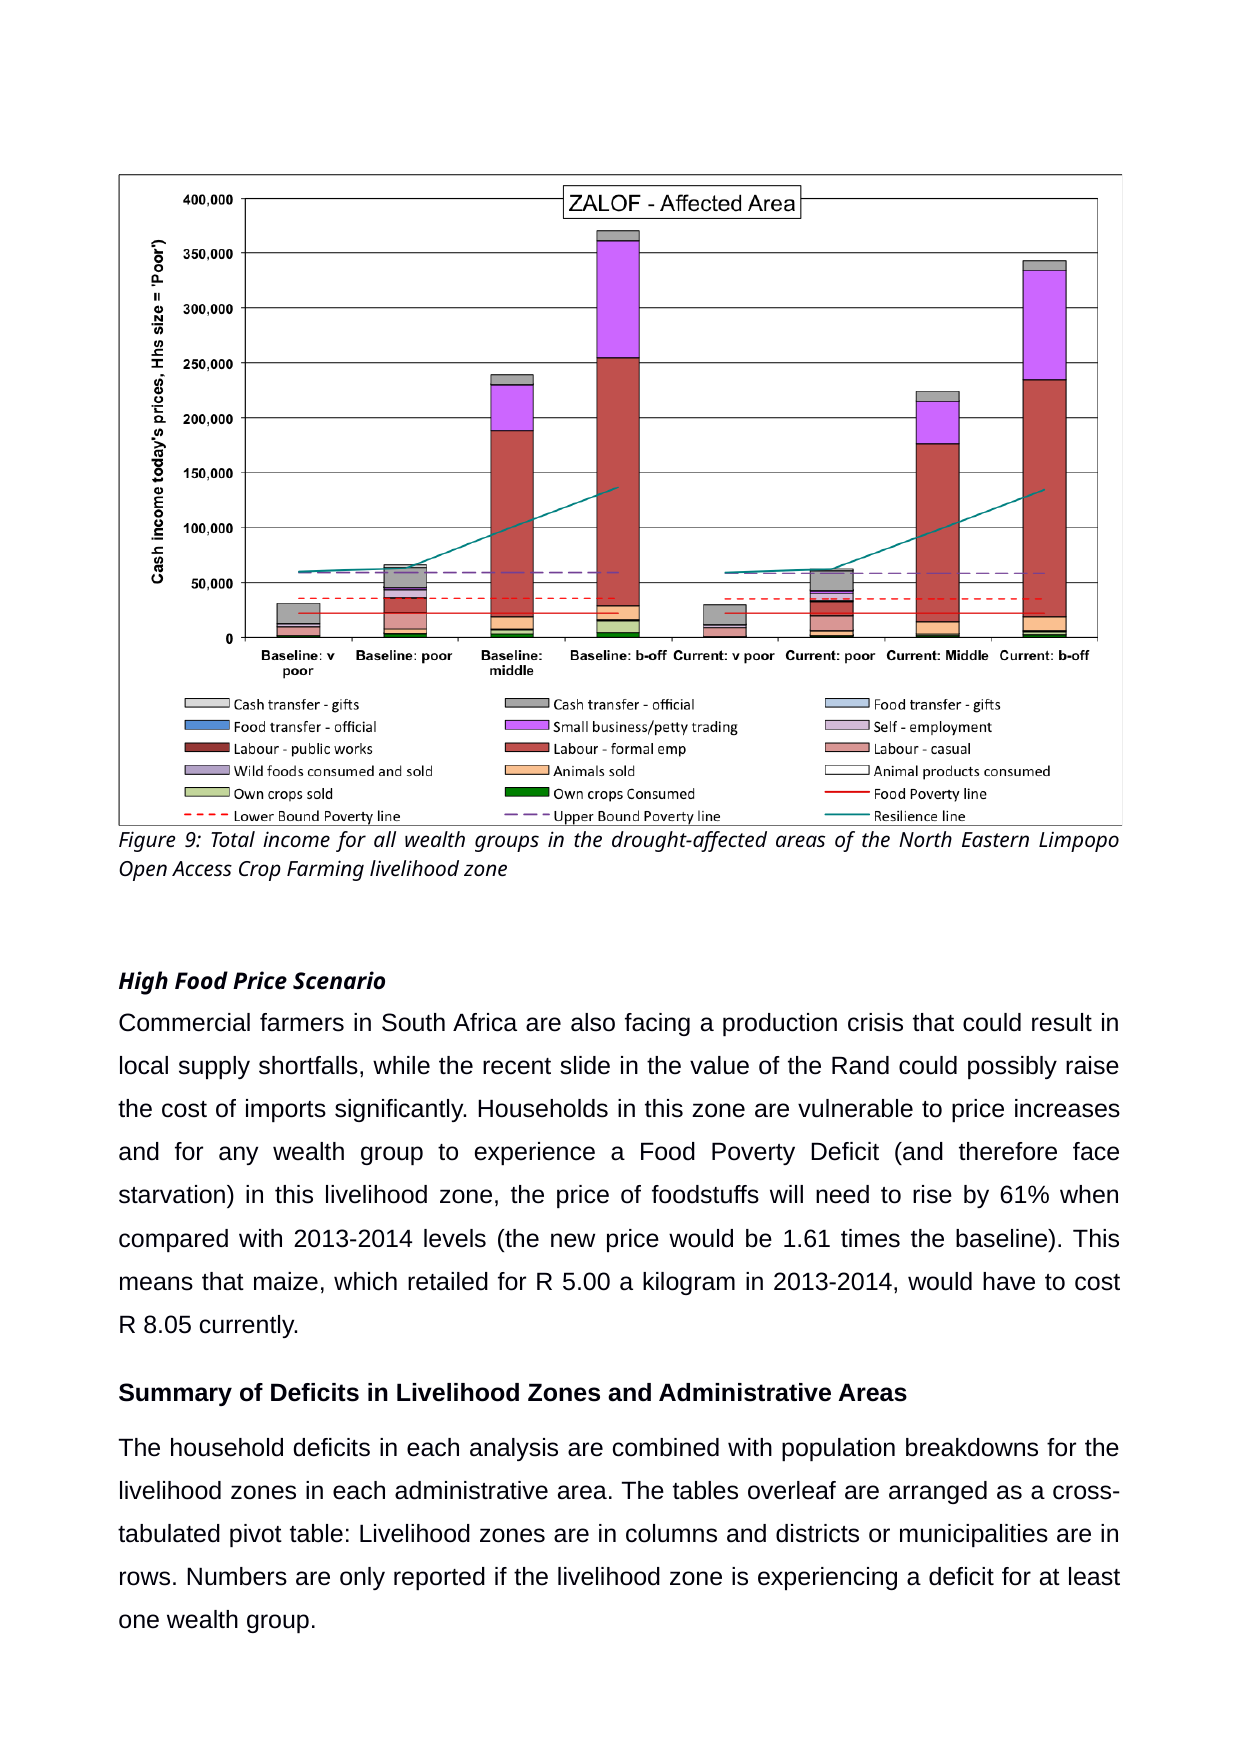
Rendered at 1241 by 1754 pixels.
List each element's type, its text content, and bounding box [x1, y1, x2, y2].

subtitle High Food Price Scenario [118, 965, 1122, 996]
text The household deficits in each analysis are combined with population breakdowns for the livelihood zones in each administrative area. The tables overleaf are arranged as a cross-tabulated pivot table: Livelihood zones are in columns and districts or municipalities are in rows. Numbers are only reported if the livelihood zone is experiencing a deficit for at least one wealth group. [118, 1433, 1122, 1634]
picture [118, 174, 1123, 826]
text Commercial farmers in South Africa are also facing a production crisis that could result in local supply shortfalls, while the recent slide in the value of the Rand could possibly raise the cost of imports significantly. Households in this zone are vulnerable to price increases and for any wealth group to experience a Food Poverty Deficit (and therefore face starvation) in this livelihood zone, the price of foodstuffs will need to rise by 61% when compared with 2013-2014 levels (the new price would be 1.61 times the baseline). This means that maize, which retailed for R 5.00 a kilogram in 2013-2014, would have to cost R 8.05 currently. [118, 1008, 1122, 1339]
subtitle Summary of Deficits in Livelihood Zones and Administrative Areas [118, 1378, 1122, 1407]
text Figure 9: Total income for all wealth groups in the drought-affected areas of the North Eastern Limpopo Open Access Crop Farming livelihood zone [118, 826, 1122, 882]
